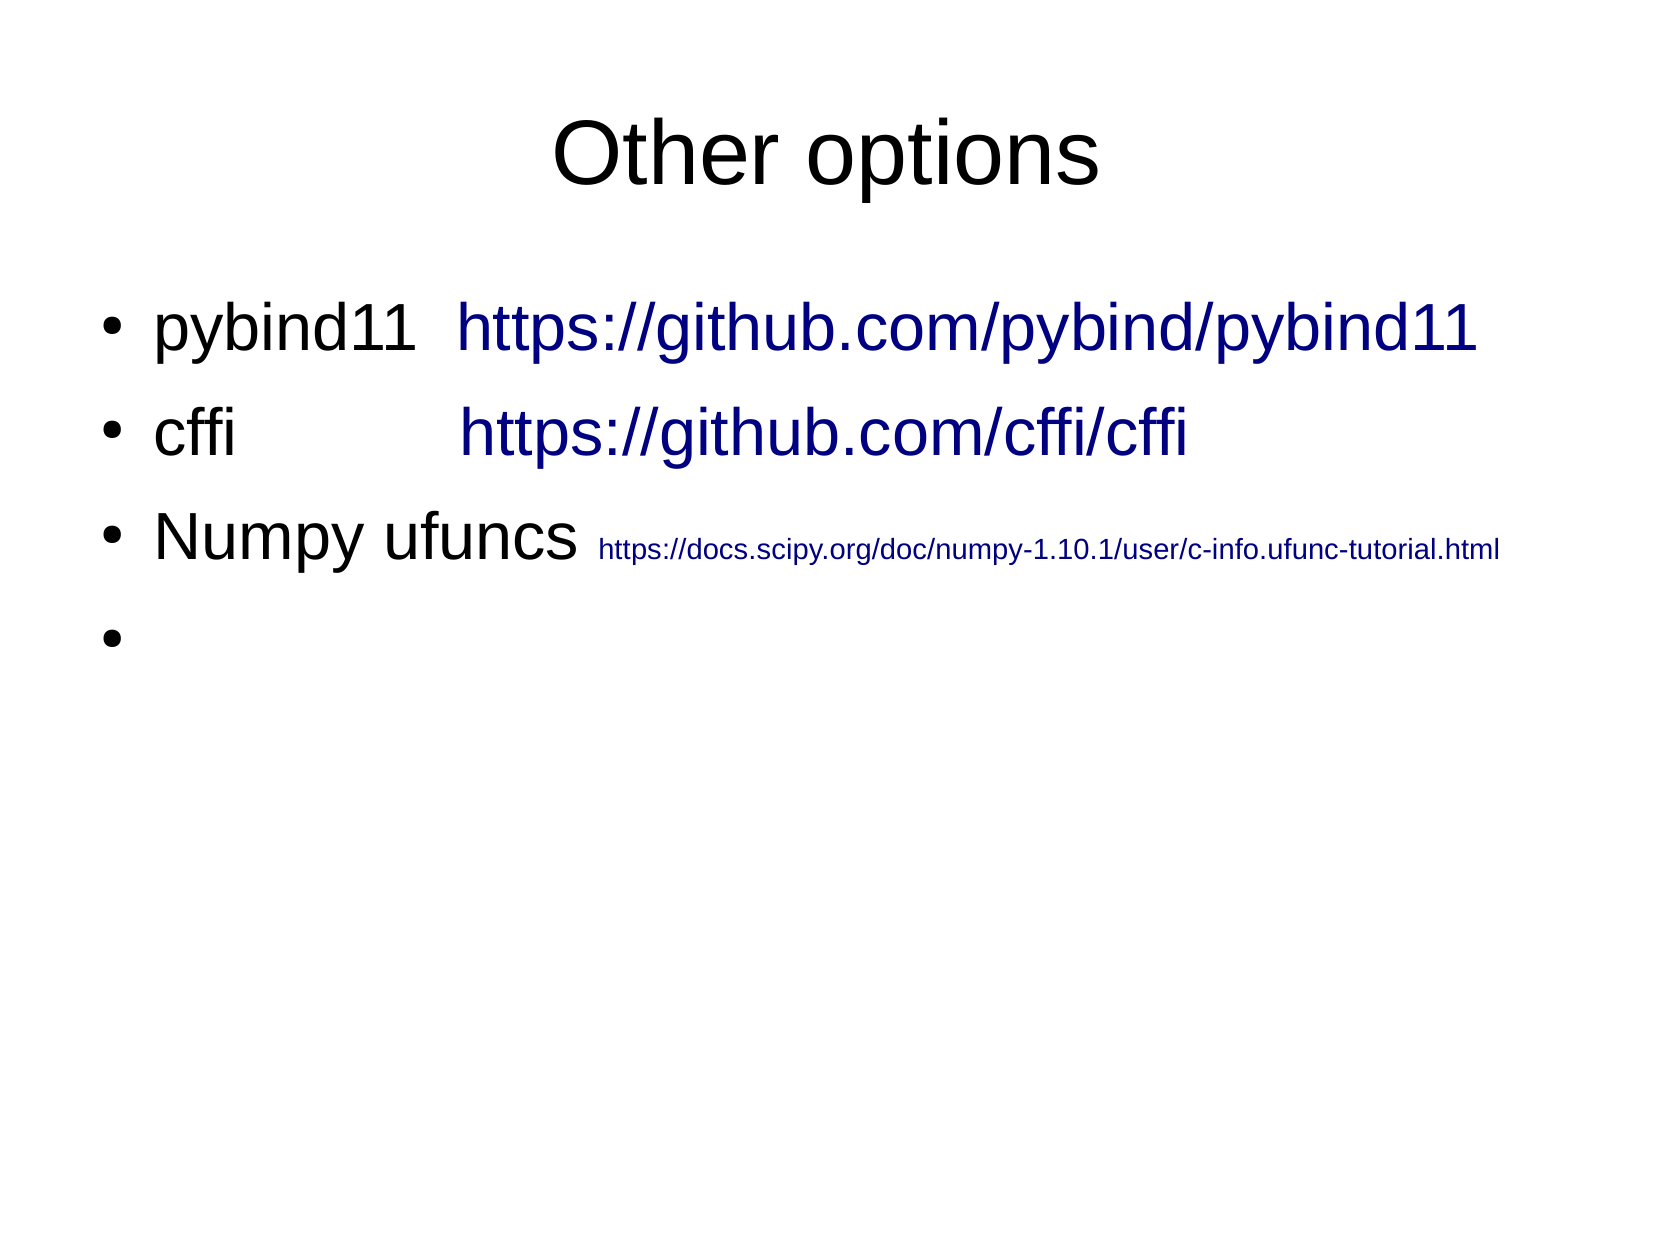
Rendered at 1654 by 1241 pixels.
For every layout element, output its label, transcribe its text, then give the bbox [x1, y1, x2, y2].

list pybind11 https://github.com/pybind/pybind11 cffi https://github.com/cffi/cffi Numpy ufuncs https://docs.scipy.org/doc/numpy-1.10.1/user/c-info.ufunc-tutorial.html [82, 290, 1571, 1010]
title Other options [82, 49, 1571, 257]
